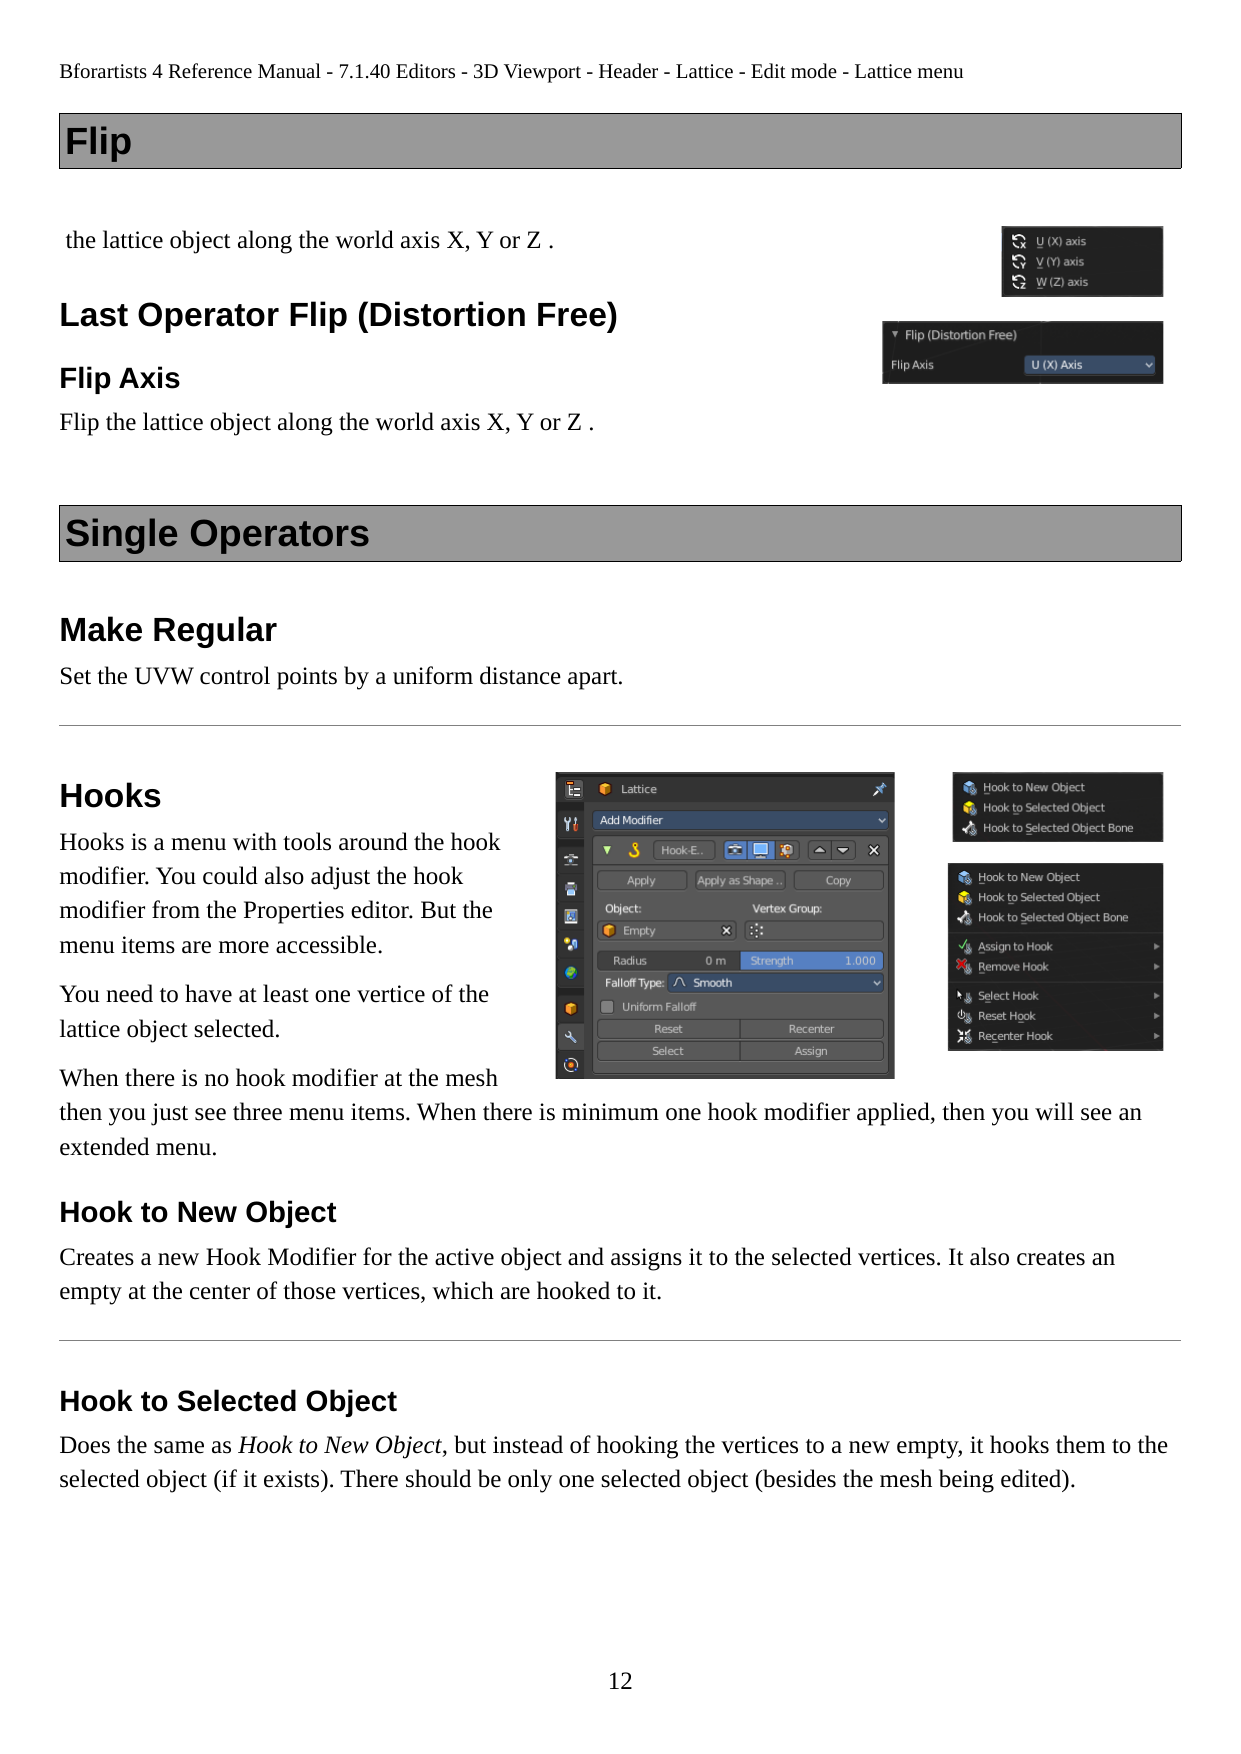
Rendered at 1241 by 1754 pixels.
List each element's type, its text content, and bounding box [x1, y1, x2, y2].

picture [952, 772, 1164, 842]
table_header Flip [60, 114, 1181, 168]
text [895, 827, 1181, 959]
subtitle [1164, 776, 1181, 814]
picture [1001, 226, 1164, 297]
subtitle Hooks [59, 776, 555, 814]
subtitle [895, 776, 952, 814]
subtitle Flip Axis [59, 361, 1181, 395]
picture [555, 772, 895, 1079]
subtitle Make Regular [59, 610, 1181, 649]
text Hooks is a menu with tools around the hook modifier. You could also adjust the hook modifier from the Properties editor. But the menu items are more accessible. [59, 827, 555, 959]
text Does the same as Hook to New Object, but instead of hooking the vertices to a new empty, it hooks them to the selected object (if it exists). There should be only one selected object (besides the mesh being edited). [59, 1430, 1181, 1493]
picture [947, 863, 1164, 1051]
subtitle Hook to Selected Object [59, 1384, 1181, 1418]
picture [882, 321, 1164, 384]
text When there is no hook modifier at the mesh then you just see three menu items. When there is minimum one hook modifier applied, then you will see an extended menu. [59, 1063, 1181, 1160]
text Creates a new Hook Modifier for the active object and assigns it to the selected vertices. It also creates an empty at the center of those vertices, which are hooked to it. [59, 1242, 1181, 1305]
text You need to have at least one vertice of the lattice object selected. [59, 979, 555, 1042]
text Set the UVW control points by a uniform distance apart. [59, 661, 1181, 690]
text the lattice object along the world axis X, Y or Z . [59, 225, 1181, 254]
text Flip the lattice object along the world axis X, Y or Z . [59, 407, 1181, 436]
subtitle Hook to New Object [59, 1195, 1181, 1229]
table_header Single Operators [60, 506, 1181, 561]
subtitle Last Operator Flip (Distortion Free) [59, 295, 1181, 334]
text [895, 979, 947, 1042]
